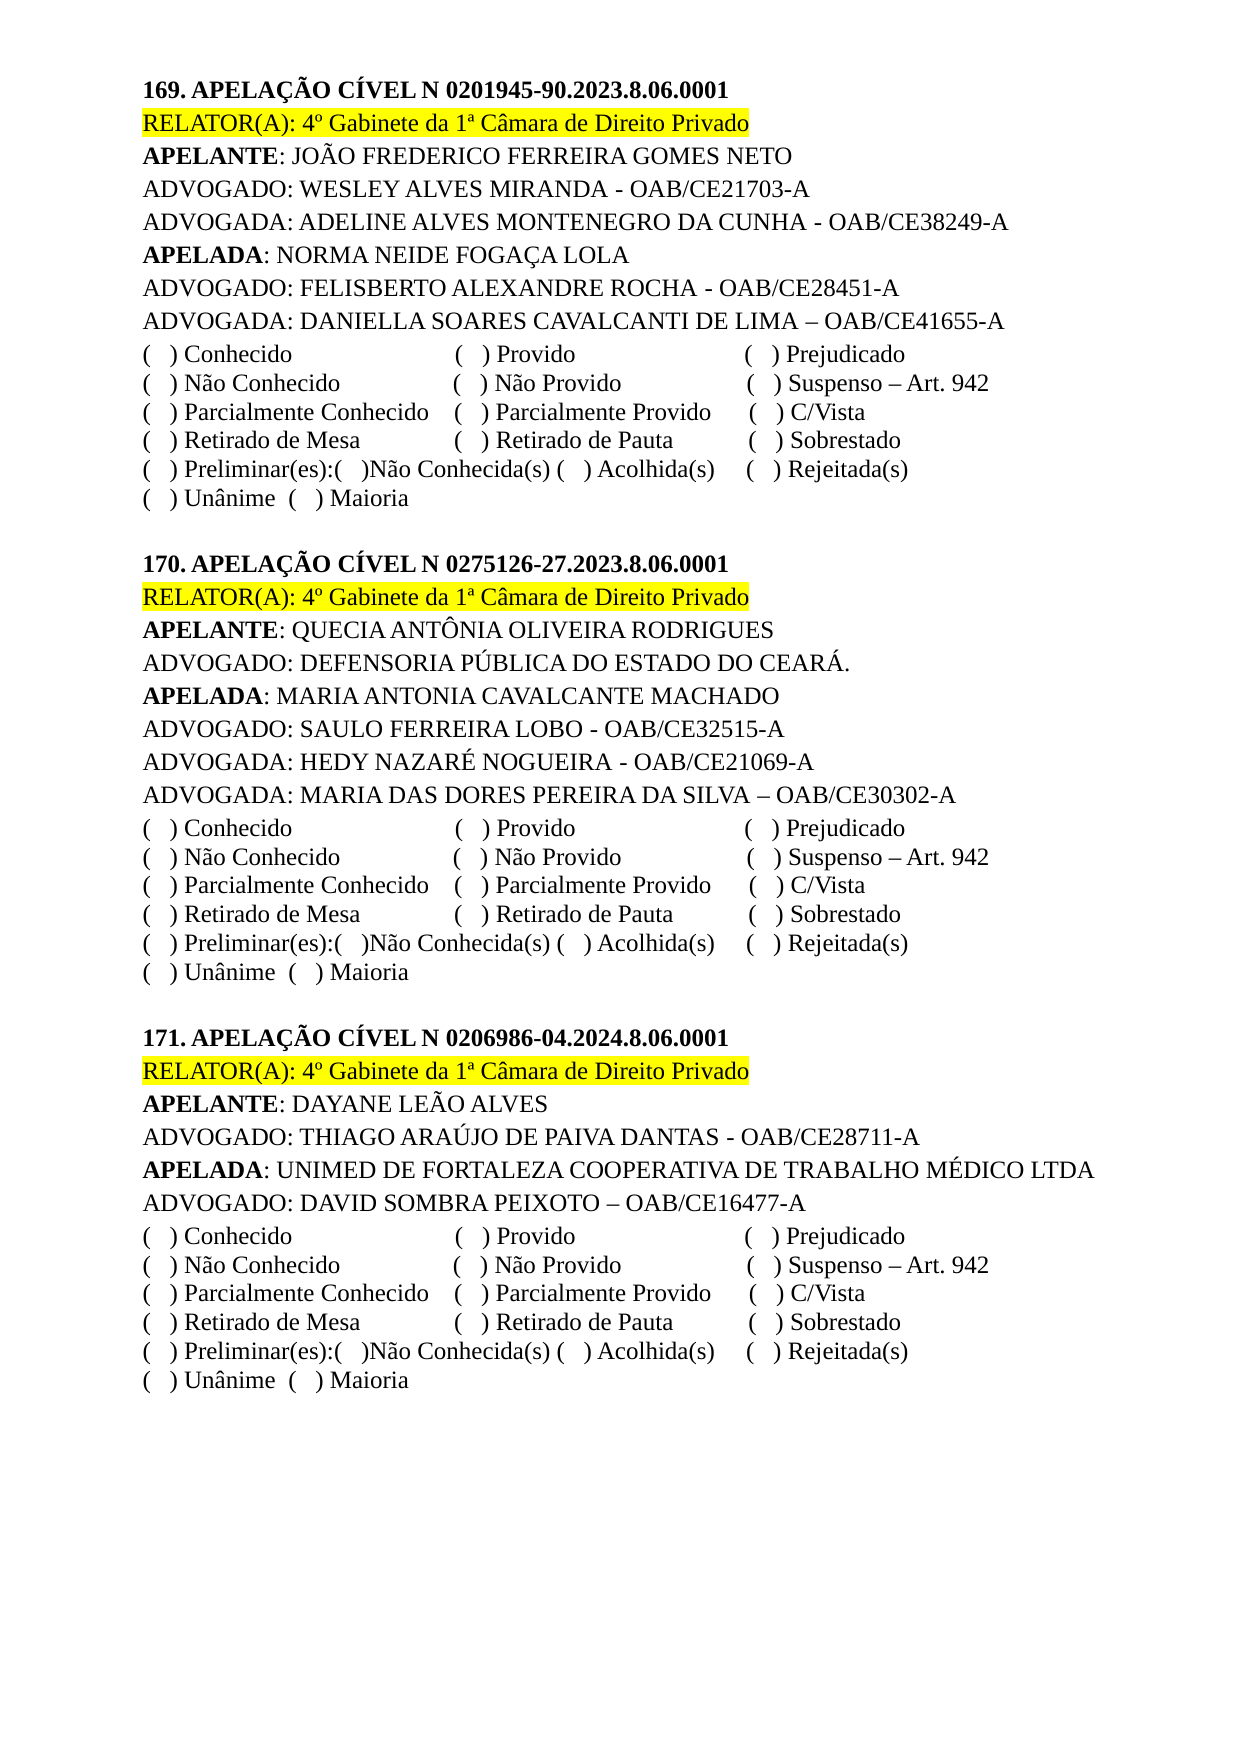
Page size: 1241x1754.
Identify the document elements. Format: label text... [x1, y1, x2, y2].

text ( ) Unânime ( ) Maioria [142, 1365, 1141, 1459]
text ( ) Preliminar(es):( )Não Conhecida(s) ( ) Acolhida(s) ( ) Rejeitada(s) [142, 928, 1158, 957]
text ( ) Parcialmente Conhecido ( ) Parcialmente Provido ( ) C/Vista [142, 1278, 1158, 1307]
text ( ) Não Conhecido ( ) Não Provido ( ) Suspenso – Art. 942 [142, 368, 1158, 397]
text ( ) Parcialmente Conhecido ( ) Parcialmente Provido ( ) C/Vista [142, 871, 1158, 899]
text ( ) Não Conhecido ( ) Não Provido ( ) Suspenso – Art. 942 [142, 842, 1158, 871]
text 169. APELAÇÃO CÍVEL N 0201945-90.2023.8.06.0001 RELATOR(A): 4º Gabinete da 1ª Câmara de Direito Privado APELANTE: JOÃO FREDERICO FERREIRA GOMES NETO ADVOGADO: WESLEY ALVES MIRANDA - OAB/CE21703-A ADVOGADA: ADELINE ALVES MONTENEGRO DA CUNHA - OAB/CE38249-A APELADA: NORMA NEIDE FOGAÇA LOLA ADVOGADO: FELISBERTO ALEXANDRE ROCHA - OAB/CE28451-A ADVOGADA: DANIELLA SOARES CAVALCANTI DE LIMA – OAB/CE41655-A [142, 75, 1141, 335]
text ( ) Preliminar(es):( )Não Conhecida(s) ( ) Acolhida(s) ( ) Rejeitada(s) [142, 454, 1158, 483]
text ( ) Unânime ( ) Maioria 170. APELAÇÃO CÍVEL N 0275126-27.2023.8.06.0001 RELATOR(A): 4º Gabinete da 1ª Câmara de Direito Privado APELANTE: QUECIA ANTÔNIA OLIVEIRA RODRIGUES [142, 483, 1141, 644]
text ( ) Conhecido ( ) Provido ( ) Prejudicado [142, 1221, 1141, 1250]
text ADVOGADO: DEFENSORIA PÚBLICA DO ESTADO DO CEARÁ. APELADA: MARIA ANTONIA CAVALCANTE MACHADO ADVOGADO: SAULO FERREIRA LOBO - OAB/CE32515-A ADVOGADA: HEDY NAZARÉ NOGUEIRA - OAB/CE21069-A ADVOGADA: MARIA DAS DORES PEREIRA DA SILVA – OAB/CE30302-A [142, 648, 1141, 809]
text ( ) Parcialmente Conhecido ( ) Parcialmente Provido ( ) C/Vista [142, 397, 1158, 425]
text ( ) Não Conhecido ( ) Não Provido ( ) Suspenso – Art. 942 [142, 1250, 1158, 1278]
text ( ) Conhecido ( ) Provido ( ) Prejudicado [142, 813, 1141, 842]
text ( ) Retirado de Mesa ( ) Retirado de Pauta ( ) Sobrestado [142, 425, 1158, 454]
text ( ) Retirado de Mesa ( ) Retirado de Pauta ( ) Sobrestado [142, 1307, 1158, 1336]
text ( ) Preliminar(es):( )Não Conhecida(s) ( ) Acolhida(s) ( ) Rejeitada(s) [142, 1336, 1158, 1365]
text ( ) Conhecido ( ) Provido ( ) Prejudicado [142, 339, 1141, 368]
text ( ) Unânime ( ) Maioria 171. APELAÇÃO CÍVEL N 0206986-04.2024.8.06.0001 RELATOR(A): 4º Gabinete da 1ª Câmara de Direito Privado APELANTE: DAYANE LEÃO ALVES ADVOGADO: THIAGO ARAÚJO DE PAIVA DANTAS - OAB/CE28711-A APELADA: UNIMED DE FORTALEZA COOPERATIVA DE TRABALHO MÉDICO LTDA ADVOGADO: DAVID SOMBRA PEIXOTO – OAB/CE16477-A [142, 957, 1141, 1217]
text ( ) Retirado de Mesa ( ) Retirado de Pauta ( ) Sobrestado [142, 899, 1158, 928]
